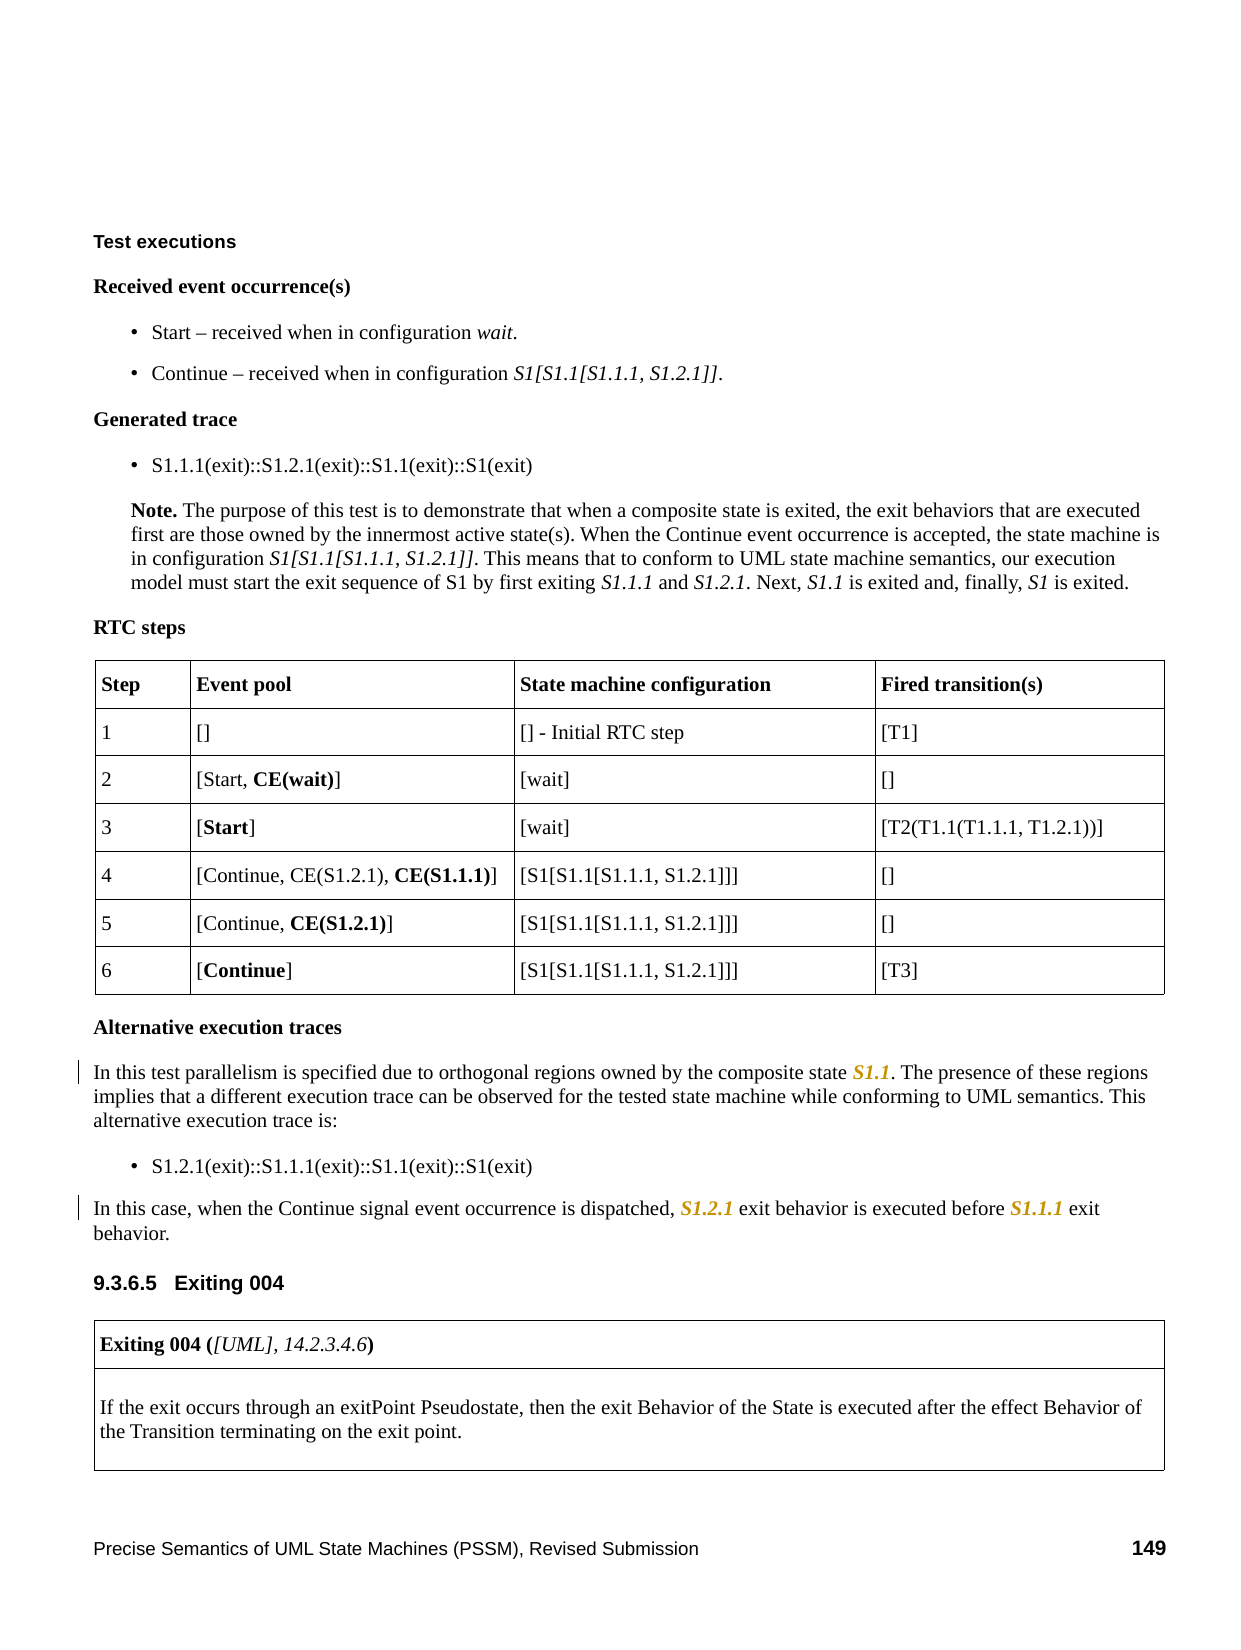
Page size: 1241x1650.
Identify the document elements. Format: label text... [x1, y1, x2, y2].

table_cell [] [876, 900, 1164, 946]
table_cell [] [191, 709, 514, 755]
table_cell [wait] [515, 804, 875, 851]
table_cell 3 [96, 804, 190, 851]
text Alternative execution traces [93, 1015, 1164, 1039]
table_cell [T3] [876, 947, 1164, 994]
subtitle Test executions [93, 231, 1164, 253]
table_cell [S1[S1.1[S1.1.1, S1.2.1]]] [515, 900, 875, 946]
text In this test parallelism is specified due to orthogonal regions owned by the composite state S1.1. The presence of these regions implies that a different execution trace can be observed for the tested state machine while conforming to UML semantics. This alternative execution trace is: [93, 1060, 1164, 1132]
table_cell [S1[S1.1[S1.1.1, S1.2.1]]] [515, 852, 875, 898]
text RTC steps [93, 615, 1164, 639]
table_cell 4 [96, 852, 190, 898]
list Start – received when in configuration wait. [131, 319, 1164, 344]
table_cell [] [876, 756, 1164, 803]
table_cell If the exit occurs through an exitPoint Pseudostate, then the exit Behavior of the State is executed after the effect Behavior of the Transition terminating on the exit point. [95, 1369, 1164, 1469]
table_cell 2 [96, 756, 190, 803]
table_cell [wait] [515, 756, 875, 803]
text In this case, when the Continue signal event occurrence is dispatched, S1.2.1 exit behavior is executed before S1.1.1 exit behavior. [93, 1195, 1164, 1245]
table_header Step [96, 661, 190, 708]
text Generated trace [93, 406, 1164, 431]
table_header Exiting 004 ([UML], 14.2.3.4.6) [95, 1321, 1164, 1368]
table_cell [] - Initial RTC step [515, 709, 875, 755]
table_cell 1 [96, 709, 190, 755]
list S1.2.1(exit)::S1.1.1(exit)::S1.1(exit)::S1(exit) [131, 1153, 1164, 1178]
table_cell [Continue, CE(S1.2.1), CE(S1.1.1)] [191, 852, 514, 898]
table_header Event pool [191, 661, 514, 708]
text Note. The purpose of this test is to demonstrate that when a composite state is exited, the exit behaviors that are executed first are those owned by the innermost active state(s). When the Continue event occurrence is accepted, the state machine is in configuration S1[S1.1[S1.1.1, S1.2.1]]. This means that to conform to UML state machine semantics, our execution model must start the exit sequence of S1 by first exiting S1.1.1 and S1.2.1. Next, S1.1 is exited and, finally, S1 is exited. [131, 498, 1164, 594]
table_header Fired transition(s) [876, 661, 1164, 708]
list S1.1.1(exit)::S1.2.1(exit)::S1.1(exit)::S1(exit) [131, 452, 1164, 477]
table_cell 6 [96, 947, 190, 994]
table_cell [T1] [876, 709, 1164, 755]
table_cell [T2(T1.1(T1.1.1, T1.2.1))] [876, 804, 1164, 851]
table_cell [S1[S1.1[S1.1.1, S1.2.1]]] [515, 947, 875, 994]
table_cell 5 [96, 900, 190, 946]
table_cell [Start, CE(wait)] [191, 756, 514, 803]
text Received event occurrence(s) [93, 274, 1164, 298]
table_cell [Start] [191, 804, 514, 851]
table_header State machine configuration [515, 661, 875, 708]
list Continue – received when in configuration S1[S1.1[S1.1.1, S1.2.1]]. [131, 360, 1164, 385]
table_cell [Continue] [191, 947, 514, 994]
table_cell [Continue, CE(S1.2.1)] [191, 900, 514, 946]
table_cell [] [876, 852, 1164, 898]
subtitle Exiting 004 [93, 1270, 1164, 1295]
